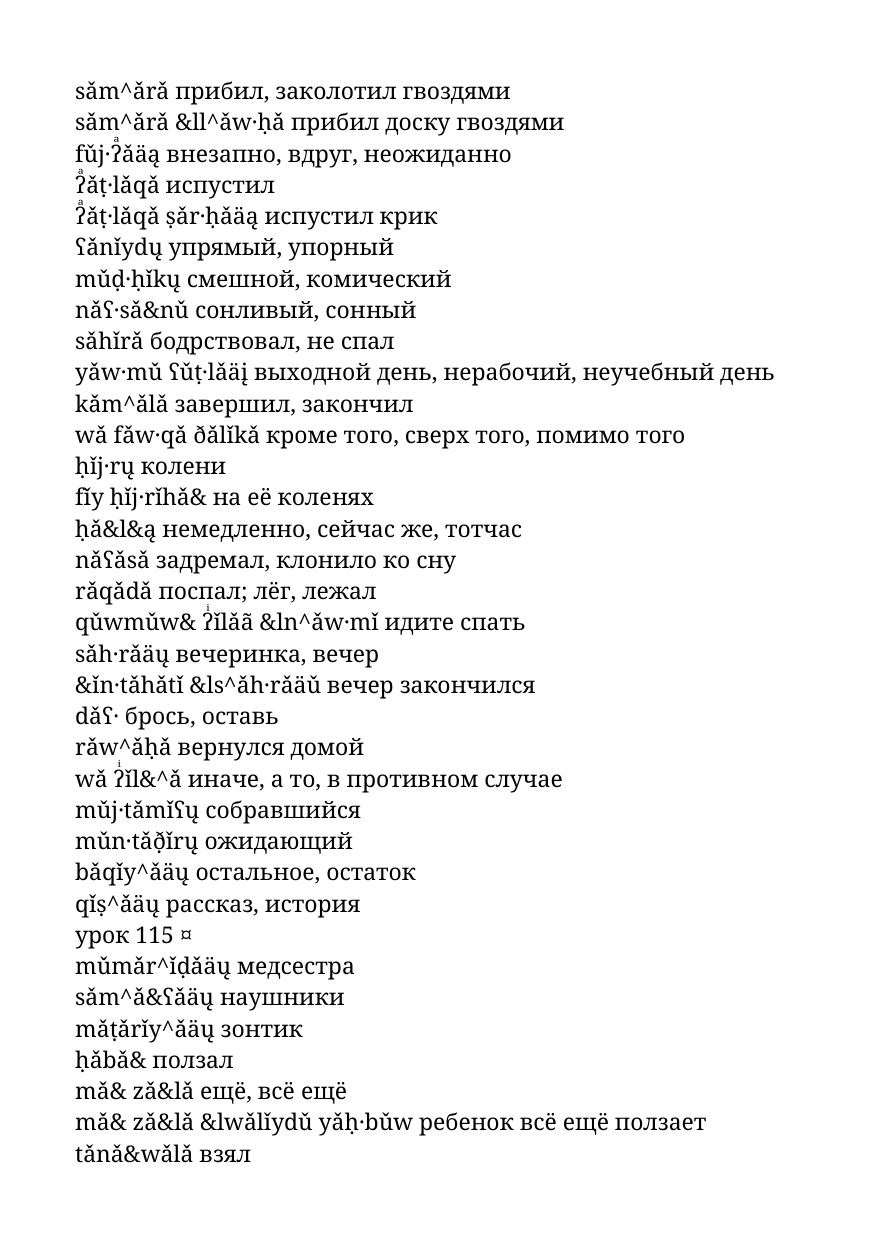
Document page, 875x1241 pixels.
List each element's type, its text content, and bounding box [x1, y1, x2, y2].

text sǎhǐrǎ бодрствовал, не спал‎ [75, 325, 799, 356]
text wǎ ʔͥǐl&^ǎ иначе, а то, в против­ном случае‎ [75, 762, 799, 794]
text sǎh·rǎäų вечеринка, вечер ‎ [75, 637, 799, 669]
text yǎw·mǔ ʕǔṭ·lǎäį выходной день, нерабочий, неучебный день‎ [75, 356, 799, 387]
text &ǐn·tǎhǎtǐ &ls^ǎh·rǎäǔ вечер закончился ‎ [75, 669, 799, 700]
text mǔj·tǎmǐʕų собравшийся ‎ [75, 794, 799, 825]
text sǎm^ǎrǎ &ll^ǎw·ḥǎ прибил дос­ку гвоздями‎ [75, 106, 799, 137]
text mǎṭǎrǐy^ǎäų зонтик‎ [75, 1012, 799, 1044]
text qǐṣ^ǎäų рассказ, история‎ [75, 887, 799, 919]
text sǎm^ǎ&ʕǎäų наушники ‎ [75, 981, 799, 1012]
text nǎʕǎsǎ задремал, клонило ко сну‎ [75, 544, 799, 575]
text ʔͣǎṭ·lǎqǎ ṣǎr·ḥǎäą испустил крик‎ [75, 200, 799, 231]
text урок 115‎ ¤ [75, 919, 799, 950]
text ʕǎnǐydų упрямый, упорный ‎ [75, 231, 799, 262]
text mǎ& zǎ&lǎ ещё, всё ещё‎ [75, 1075, 799, 1106]
text fǔj·ʔͣǎäą внезапно, вдруг, неожиданно‎ [75, 137, 799, 169]
text rǎqǎdǎ поспал; лёг, лежал ‎ [75, 575, 799, 606]
text dǎʕ· брось, оставь ‎ [75, 700, 799, 731]
text rǎw^ǎḥǎ вернулся домой‎ [75, 731, 799, 762]
text tǎnǎ&wǎlǎ взял‎ [75, 1137, 799, 1169]
text mǔmǎr^ǐḍǎäų медсестра ‎ [75, 950, 799, 981]
text wǎ fǎw·qǎ ðǎlǐkǎ кроме того, сверх того, помимо того‎ [75, 419, 799, 450]
text fǐy ḥǐj·rǐhǎ& на её коле­нях‎ [75, 481, 799, 512]
text mǔn·tǎð̣ǐrų ожидающий ‎ [75, 825, 799, 856]
text ḥǎ&l&ą немедленно, сейчас же, тотчас‎ [75, 512, 799, 544]
text qǔwmǔw& ʔͥǐlǎã &ln^ǎw·mǐ идите спать‎ [75, 606, 799, 637]
text mǔḍ·ḥǐkų смешной, коми­ческий ‎ [75, 262, 799, 294]
text mǎ& zǎ&lǎ &lwǎlǐydǔ yǎḥ·bǔw ребенок всё ещё ползает ‎ [75, 1106, 799, 1137]
text nǎʕ·sǎ&nǔ сонливый, сон­ный ‎ [75, 294, 799, 325]
text ḥǎbǎ& ползал ‎ [75, 1044, 799, 1075]
text kǎm^ǎlǎ завершил, закончил‎ [75, 387, 799, 419]
text ḥǐj·rų колени‎ [75, 450, 799, 481]
text ʔͣǎṭ·lǎqǎ испустил‎ [75, 169, 799, 200]
text bǎqǐy^ǎäų остальное, остаток ‎ [75, 856, 799, 887]
text sǎm^ǎrǎ прибил, заколотил гвоздями‎ [75, 75, 799, 106]
